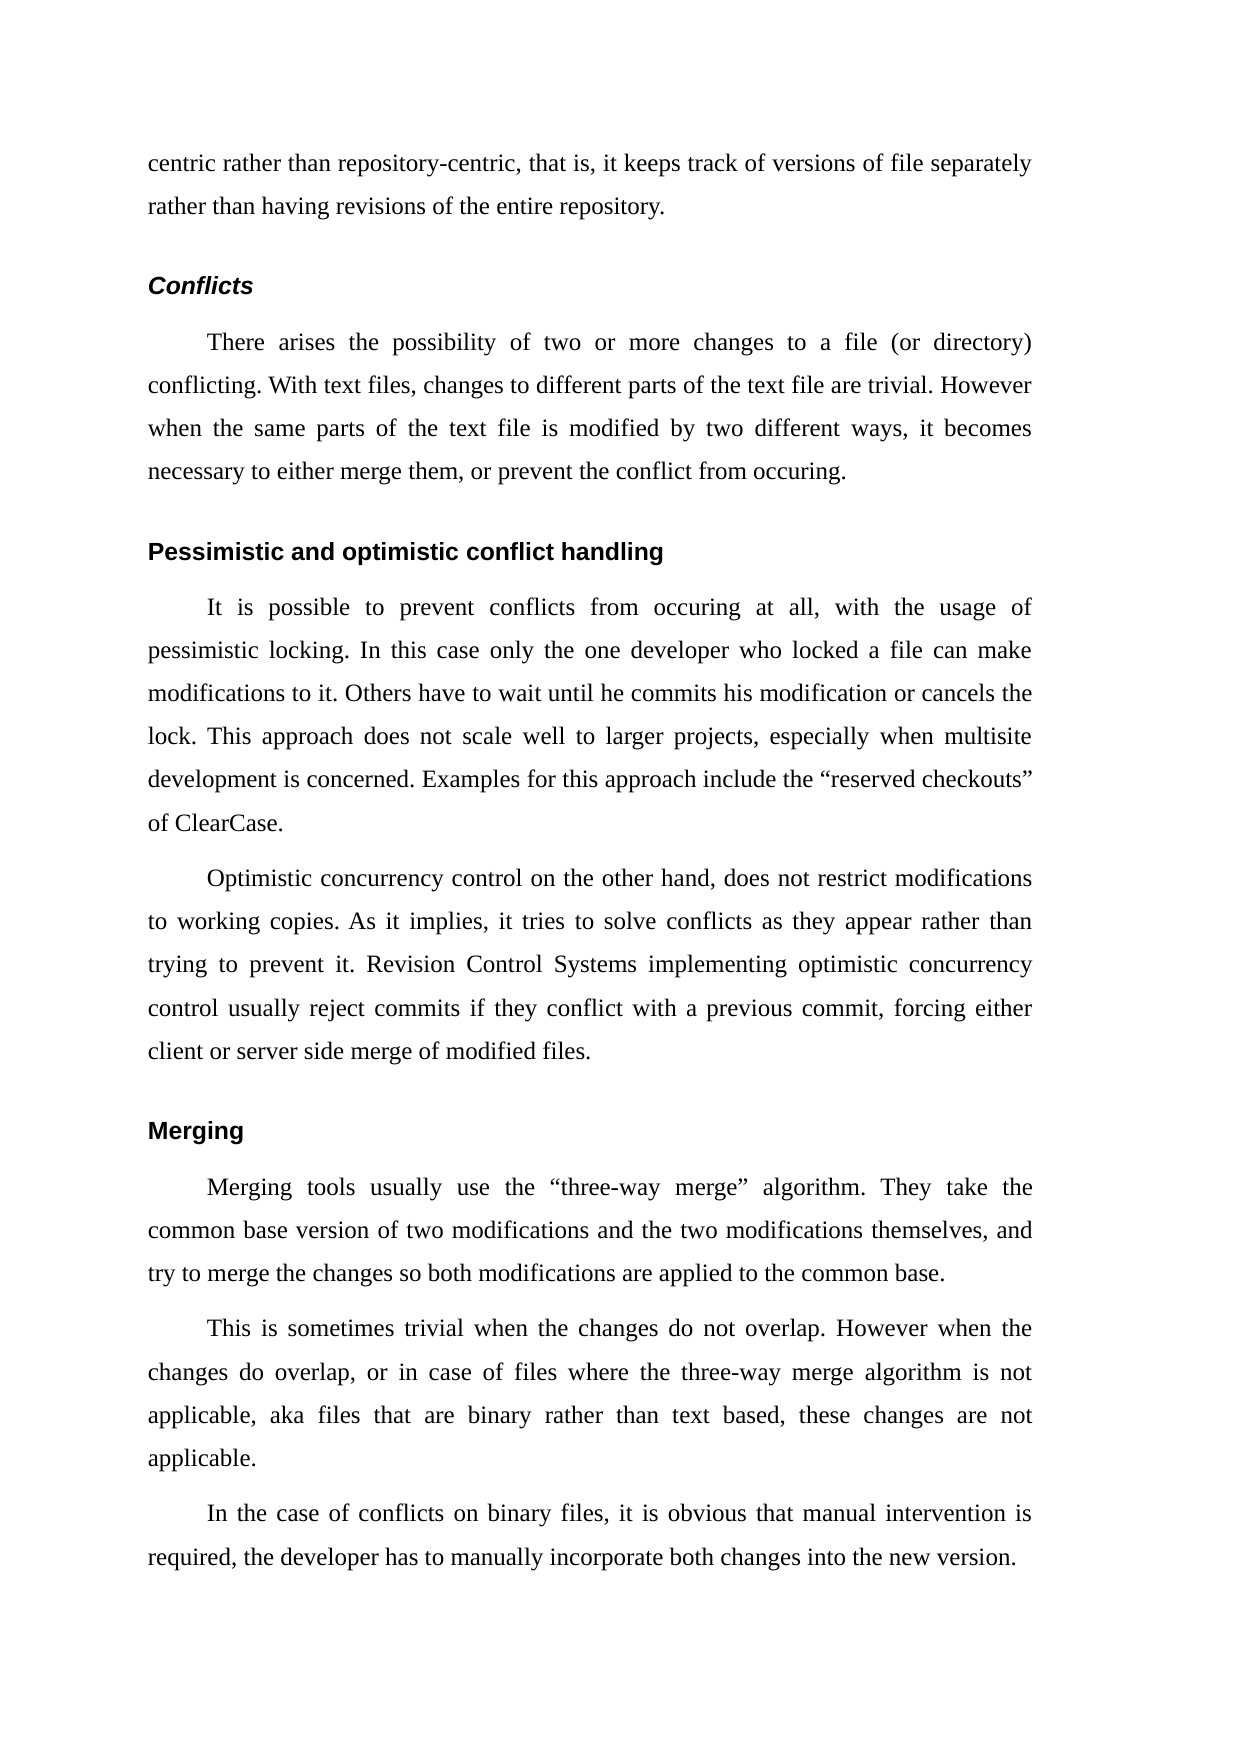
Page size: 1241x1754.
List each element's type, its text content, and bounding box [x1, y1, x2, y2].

text There arises the possibility of two or more changes to a file (or directory) conflicting. With text files, changes to different parts of the text file are trivial. However when the same parts of the text file is modified by two different ways, it becomes necessary to either merge them, or prevent the conflict from occuring. [148, 327, 1033, 485]
subtitle Pessimistic and optimistic conflict handling [148, 537, 1033, 565]
text Merging tools usually use the “three-way merge” algorithm. They take the common base version of two modifications and the two modifications themselves, and try to merge the changes so both modifications are applied to the common base. [148, 1172, 1033, 1287]
subtitle Conflicts [148, 271, 1033, 300]
text It is possible to prevent conflicts from occuring at all, with the usage of pessimistic locking. In this case only the one developer who locked a file can make modifications to it. Others have to wait until he commits his modification or cancels the lock. This approach does not scale well to larger projects, especially when multisite development is concerned. Examples for this approach include the “reserved checkouts” of ClearCase. [148, 592, 1033, 836]
text Optimistic concurrency control on the other hand, does not restrict modifications to working copies. As it implies, it tries to solve conflicts as they appear rather than trying to prevent it. Revision Control Systems implementing optimistic concurrency control usually reject commits if they conflict with a previous commit, forcing either client or server side merge of modified files. [148, 863, 1033, 1064]
text centric rather than repository-centric, that is, it keeps track of versions of file separately rather than having revisions of the entire repository. [148, 148, 1033, 219]
subtitle Merging [148, 1116, 1033, 1145]
text This is sometimes trivial when the changes do not overlap. However when the changes do overlap, or in case of files where the three-way merge algorithm is not applicable, aka files that are binary rather than text based, these changes are not applicable. [148, 1313, 1033, 1472]
text In the case of conflicts on binary files, it is obvious that manual intervention is required, the developer has to manually incorporate both changes into the new version. [148, 1498, 1033, 1570]
